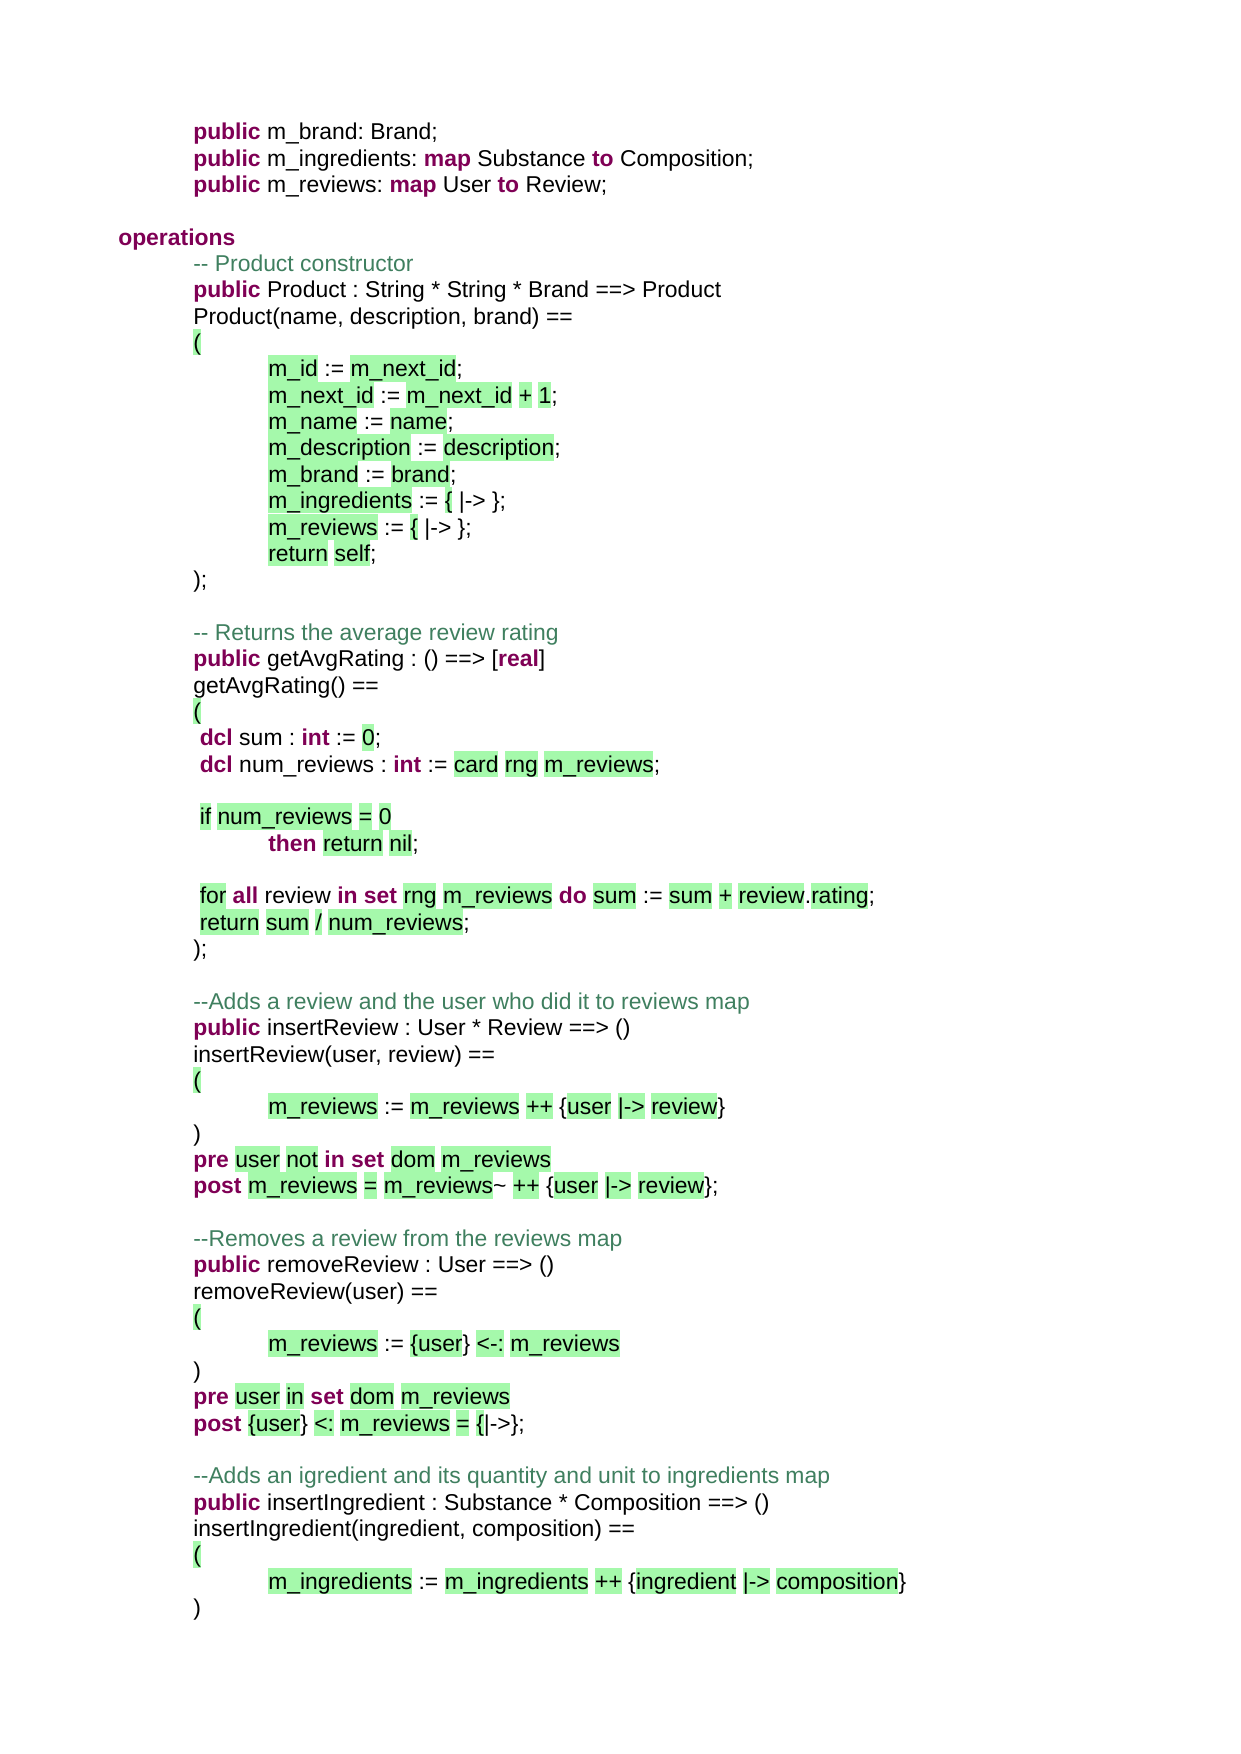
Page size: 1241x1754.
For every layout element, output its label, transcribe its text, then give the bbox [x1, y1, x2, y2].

text Product(name, description, brand) == [118, 303, 1122, 329]
text m_name := name; [118, 408, 1122, 434]
text m_reviews := { |-> }; [118, 513, 1122, 540]
text for all review in set rng m_reviews do sum := sum + review.rating; [118, 882, 1122, 909]
text post {user} <: m_reviews = {|->}; [118, 1409, 1122, 1436]
text --Removes a review from the reviews map [118, 1225, 1122, 1251]
text return sum / num_reviews; [118, 909, 1122, 935]
text if num_reviews = 0 [118, 803, 1122, 830]
text m_ingredients := m_ingredients ++ {ingredient |-> composition} [118, 1568, 1122, 1594]
text public m_reviews: map User to Review; [118, 171, 1122, 197]
text removeReview(user) == [118, 1278, 1122, 1304]
text ( [118, 698, 1122, 724]
text m_next_id := m_next_id + 1; [118, 382, 1122, 408]
text ( [118, 1067, 1122, 1093]
text public getAvgRating : () ==> [real] [118, 645, 1122, 672]
text m_description := description; [118, 434, 1122, 461]
text -- Returns the average review rating [118, 619, 1122, 645]
text m_reviews := {user} <-: m_reviews [118, 1330, 1122, 1357]
text dcl num_reviews : int := card rng m_reviews; [118, 751, 1122, 777]
text ); [118, 566, 1122, 592]
text --Adds an igredient and its quantity and unit to ingredients map [118, 1462, 1122, 1488]
text public removeReview : User ==> () [118, 1251, 1122, 1278]
text m_id := m_next_id; [118, 355, 1122, 382]
text m_brand := brand; [118, 461, 1122, 487]
text ); [118, 935, 1122, 961]
text dcl sum : int := 0; [118, 724, 1122, 751]
text m_reviews := m_reviews ++ {user |-> review} [118, 1093, 1122, 1119]
text public insertReview : User * Review ==> () [118, 1014, 1122, 1041]
text ( [118, 1541, 1122, 1568]
text public m_brand: Brand; [118, 118, 1122, 144]
text -- Product constructor [118, 250, 1122, 276]
text m_ingredients := { |-> }; [118, 487, 1122, 513]
text ) [118, 1357, 1122, 1383]
text ) [118, 1594, 1122, 1620]
text operations [118, 223, 1122, 250]
text getAvgRating() == [118, 672, 1122, 698]
text then return nil; [118, 830, 1122, 856]
text ) [118, 1119, 1122, 1146]
text return self; [118, 540, 1122, 566]
text pre user in set dom m_reviews [118, 1383, 1122, 1409]
text ( [118, 1304, 1122, 1330]
text pre user not in set dom m_reviews [118, 1146, 1122, 1172]
text insertIngredient(ingredient, composition) == [118, 1515, 1122, 1541]
text ( [118, 329, 1122, 355]
text --Adds a review and the user who did it to reviews map [118, 988, 1122, 1014]
text public insertIngredient : Substance * Composition ==> () [118, 1488, 1122, 1515]
text public m_ingredients: map Substance to Composition; [118, 144, 1122, 171]
text post m_reviews = m_reviews~ ++ {user |-> review}; [118, 1172, 1122, 1199]
text public Product : String * String * Brand ==> Product [118, 276, 1122, 303]
text insertReview(user, review) == [118, 1041, 1122, 1067]
